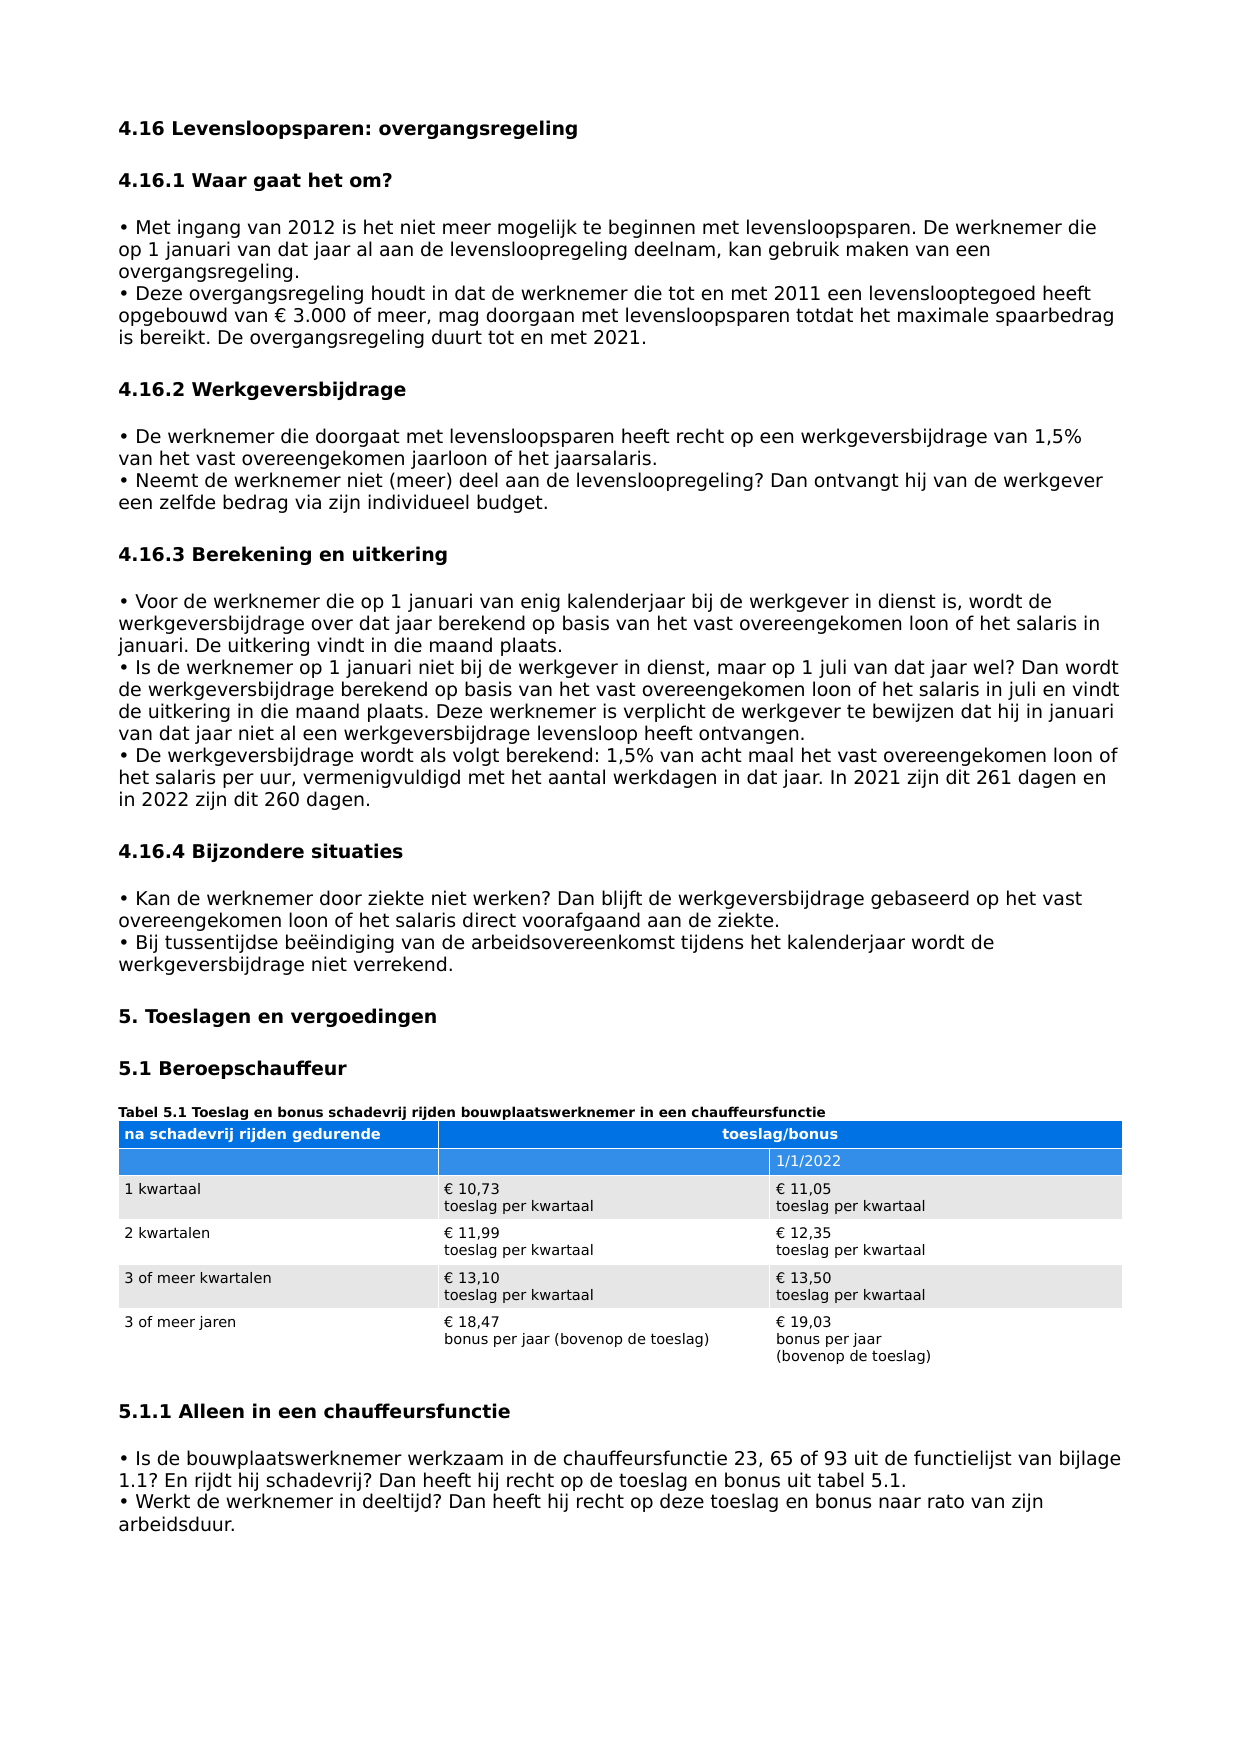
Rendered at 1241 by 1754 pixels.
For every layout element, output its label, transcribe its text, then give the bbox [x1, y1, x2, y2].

text • De werkgeversbijdrage wordt als volgt berekend: 1,5% van acht maal het vast overeengekomen loon of het salaris per uur, vermenigvuldigd met het aantal werkdagen in dat jaar. In 2021 zijn dit 261 dagen en in 2022 zijn dit 260 dagen. [118, 745, 1122, 811]
text • Is de bouwplaatswerknemer werkzaam in de chauffeursfunctie 23, 65 of 93 uit de functielijst van bijlage 1.1? En rijdt hij schadevrij? Dan heeft hij recht op de toeslag en bonus uit tabel 5.1. [118, 1447, 1122, 1491]
text • Neemt de werknemer niet (meer) deel aan de levensloopregeling? Dan ontvangt hij van de werkgever een zelfde bedrag via zijn individueel budget. [118, 470, 1122, 514]
text • De werknemer die doorgaat met levensloopsparen heeft recht op een werkgeversbijdrage van 1,5% van het vast overeengekomen jaarloon of het jaarsalaris. [118, 426, 1122, 470]
subtitle 4.16.4 Bijzondere situaties [118, 841, 1122, 863]
text • Werkt de werknemer in deeltijd? Dan heeft hij recht op deze toeslag en bonus naar rato van zijn arbeidsduur. [118, 1491, 1122, 1535]
table_cell 1/1/2022 [770, 1149, 1122, 1175]
table_cell € 19,03 bonus per jaar (bovenop de toeslag) [770, 1309, 1122, 1369]
table_cell 1 kwartaal [119, 1176, 438, 1219]
text • Kan de werknemer door ziekte niet werken? Dan blijft de werkgeversbijdrage gebaseerd op het vast overeengekomen loon of het salaris direct voorafgaand aan de ziekte. [118, 888, 1122, 932]
table_header Tabel 5.1 Toeslag en bonus schadevrij rijden bouwplaatswerknemer in een chauffeursfunctie [118, 1105, 1122, 1120]
table_cell 3 of meer kwartalen [119, 1265, 438, 1308]
table_cell € 11,99 toeslag per kwartaal [439, 1220, 769, 1264]
table_cell € 10,73 toeslag per kwartaal [439, 1176, 769, 1219]
table_cell 2 kwartalen [119, 1220, 438, 1264]
table_cell € 13,10 toeslag per kwartaal [439, 1265, 769, 1308]
subtitle 4.16.1 Waar gaat het om? [118, 170, 1122, 192]
text • Bij tussentijdse beëindiging van de arbeidsovereenkomst tijdens het kalenderjaar wordt de werkgeversbijdrage niet verrekend. [118, 932, 1122, 976]
text • Voor de werknemer die op 1 januari van enig kalenderjaar bij de werkgever in dienst is, wordt de werkgeversbijdrage over dat jaar berekend op basis van het vast overeengekomen loon of het salaris in januari. De uitkering vindt in die maand plaats. [118, 591, 1122, 657]
subtitle 5.1 Beroepschauffeur [118, 1057, 1122, 1079]
table_cell na schadevrij rijden gedurende [119, 1121, 438, 1148]
subtitle 4.16 Levensloopsparen: overgangsregeling [118, 118, 1122, 140]
table_cell € 12,35 toeslag per kwartaal [770, 1220, 1122, 1264]
table_cell toeslag/bonus [439, 1121, 1122, 1148]
table_cell [119, 1149, 438, 1175]
table_cell € 11,05 toeslag per kwartaal [770, 1176, 1122, 1219]
subtitle 4.16.2 Werkgeversbijdrage [118, 379, 1122, 401]
text • Is de werknemer op 1 januari niet bij de werkgever in dienst, maar op 1 juli van dat jaar wel? Dan wordt de werkgeversbijdrage berekend op basis van het vast overeengekomen loon of het salaris in juli en vindt de uitkering in die maand plaats. Deze werknemer is verplicht de werkgever te bewijzen dat hij in januari van dat jaar niet al een werkgeversbijdrage levensloop heeft ontvangen. [118, 657, 1122, 745]
subtitle 4.16.3 Berekening en uitkering [118, 544, 1122, 566]
subtitle 5. Toeslagen en vergoedingen [118, 1006, 1122, 1027]
table_cell € 13,50 toeslag per kwartaal [770, 1265, 1122, 1308]
text • Deze overgangsregeling houdt in dat de werknemer die tot en met 2011 een levenslooptegoed heeft opgebouwd van € 3.000 of meer, mag doorgaan met levensloopsparen totdat het maximale spaarbedrag is bereikt. De overgangsregeling duurt tot en met 2021. [118, 283, 1122, 349]
subtitle 5.1.1 Alleen in een chauffeursfunctie [118, 1401, 1122, 1422]
table_cell € 18,47 bonus per jaar (bovenop de toeslag) [439, 1309, 769, 1369]
text • Met ingang van 2012 is het niet meer mogelijk te beginnen met levensloopsparen. De werknemer die op 1 januari van dat jaar al aan de levensloopregeling deelnam, kan gebruik maken van een overgangsregeling. [118, 217, 1122, 283]
table_cell 3 of meer jaren [119, 1309, 438, 1369]
table_cell [439, 1149, 769, 1175]
